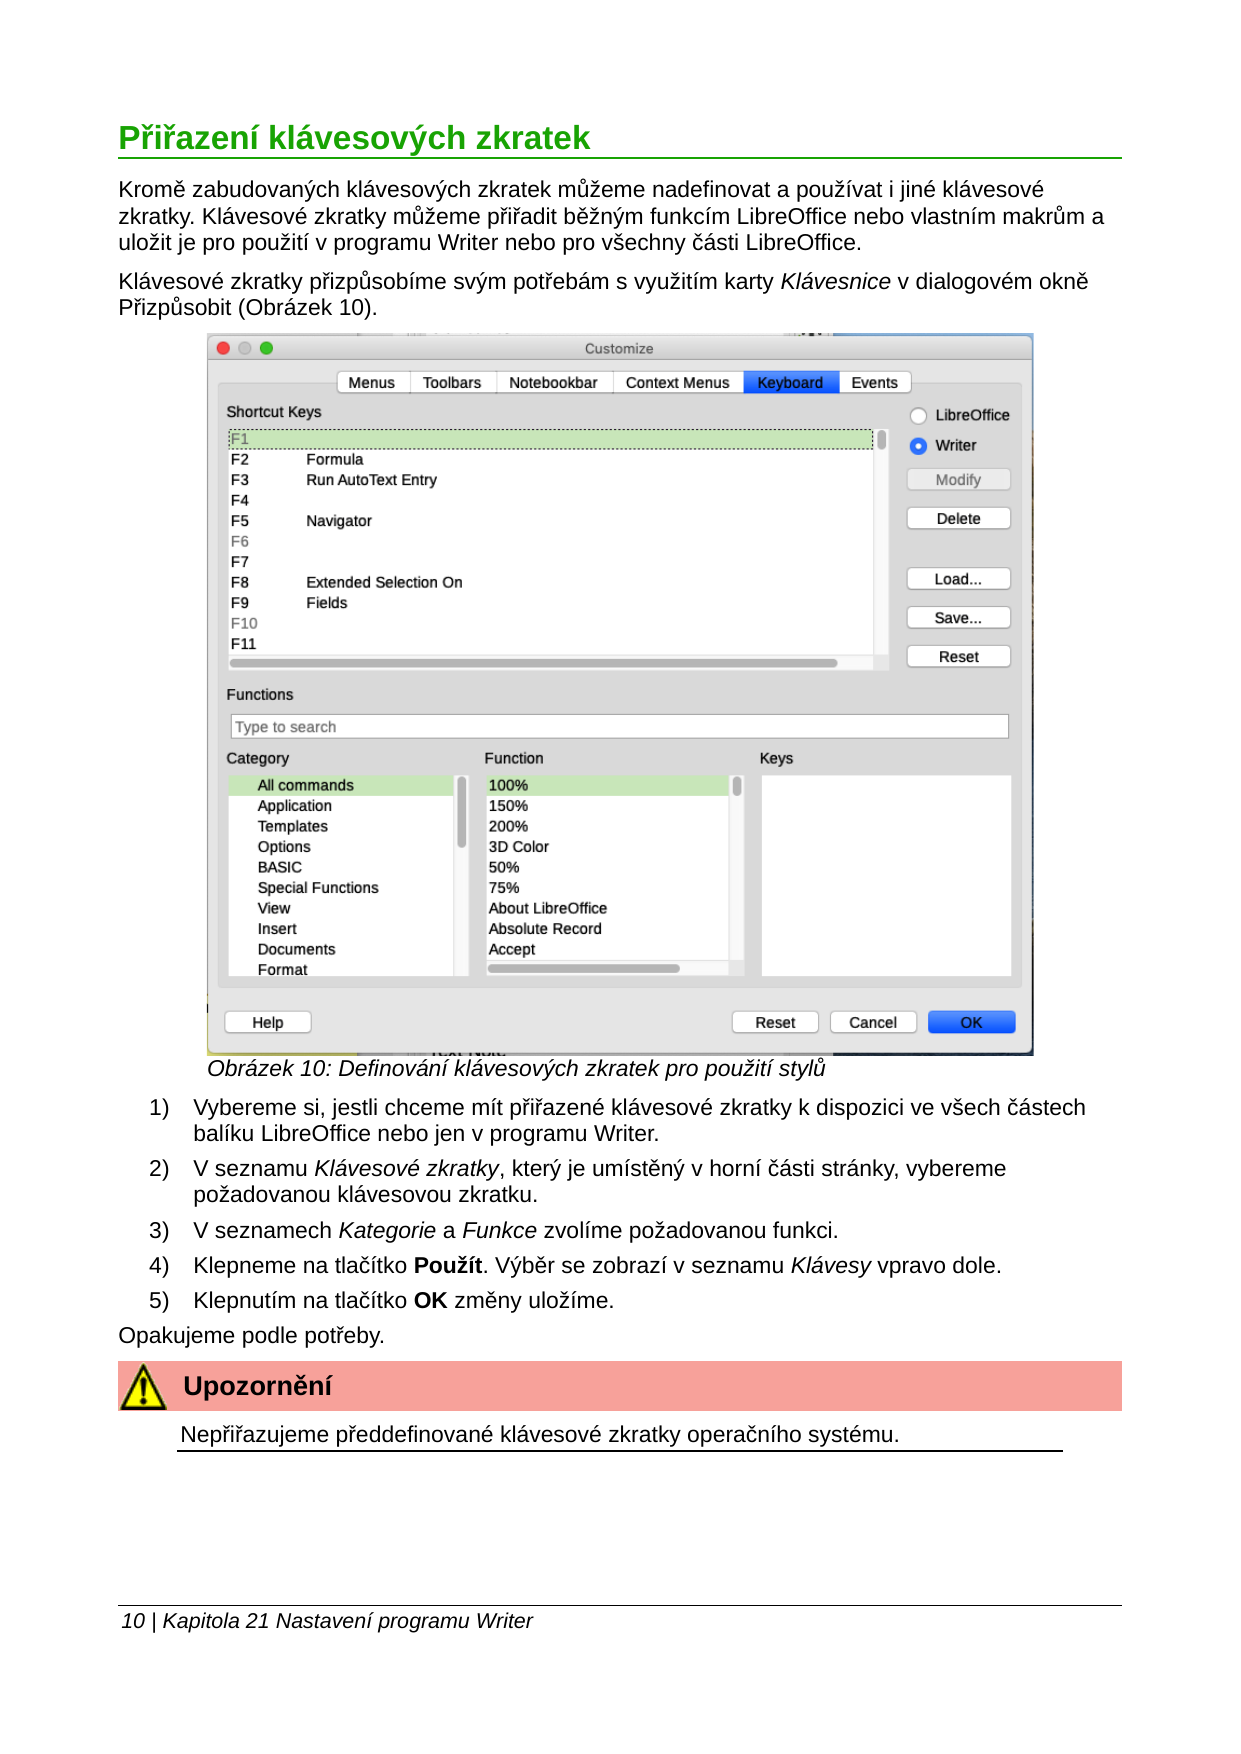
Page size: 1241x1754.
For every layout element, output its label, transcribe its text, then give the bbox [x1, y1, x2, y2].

list Klávesové zkratky přizpůsobíme svým potřebám s využitím karty Klávesnice v dialogovém okně Přizpůsobit (Obrázek 10). [118, 268, 1122, 321]
list V seznamu Klávesové zkratky, který je umístěný v horní části stránky, vybereme požadovanou klávesovou zkratku. [169, 1155, 1122, 1208]
text Kromě zabudovaných klávesových zkratek můžeme nadefinovat a používat i jiné klávesové zkratky. Klávesové zkratky můžeme přiřadit běžným funkcím LibreOffice nebo vlastním makrům a uložit je pro použití v programu Writer nebo pro všechny části LibreOffice. [118, 176, 1122, 255]
picture [206, 333, 1034, 1056]
list Klepnutím na tlačítko OK změny uložíme. [169, 1287, 1122, 1313]
subtitle Přiřazení klávesových zkratek [118, 118, 1122, 157]
list V seznamech Kategorie a Funkce zvolíme požadovanou funkci. [169, 1217, 1122, 1243]
subtitle Upozornění [118, 1361, 1122, 1411]
text Obrázek 10: Definování klávesových zkratek pro použití stylů [207, 1056, 1033, 1082]
picture [119, 1362, 167, 1410]
list Klepneme na tlačítko Použít. Výběr se zobrazí v seznamu Klávesy vpravo dole. [169, 1252, 1122, 1278]
list Vybereme si, jestli chceme mít přiřazené klávesové zkratky k dispozici ve všech částech balíku LibreOffice nebo jen v programu Writer. [169, 1093, 1122, 1146]
text Opakujeme podle potřeby. [118, 1322, 1122, 1349]
text Nepřiřazujeme předdefinované klávesové zkratky operačního systému. [177, 1418, 1063, 1450]
